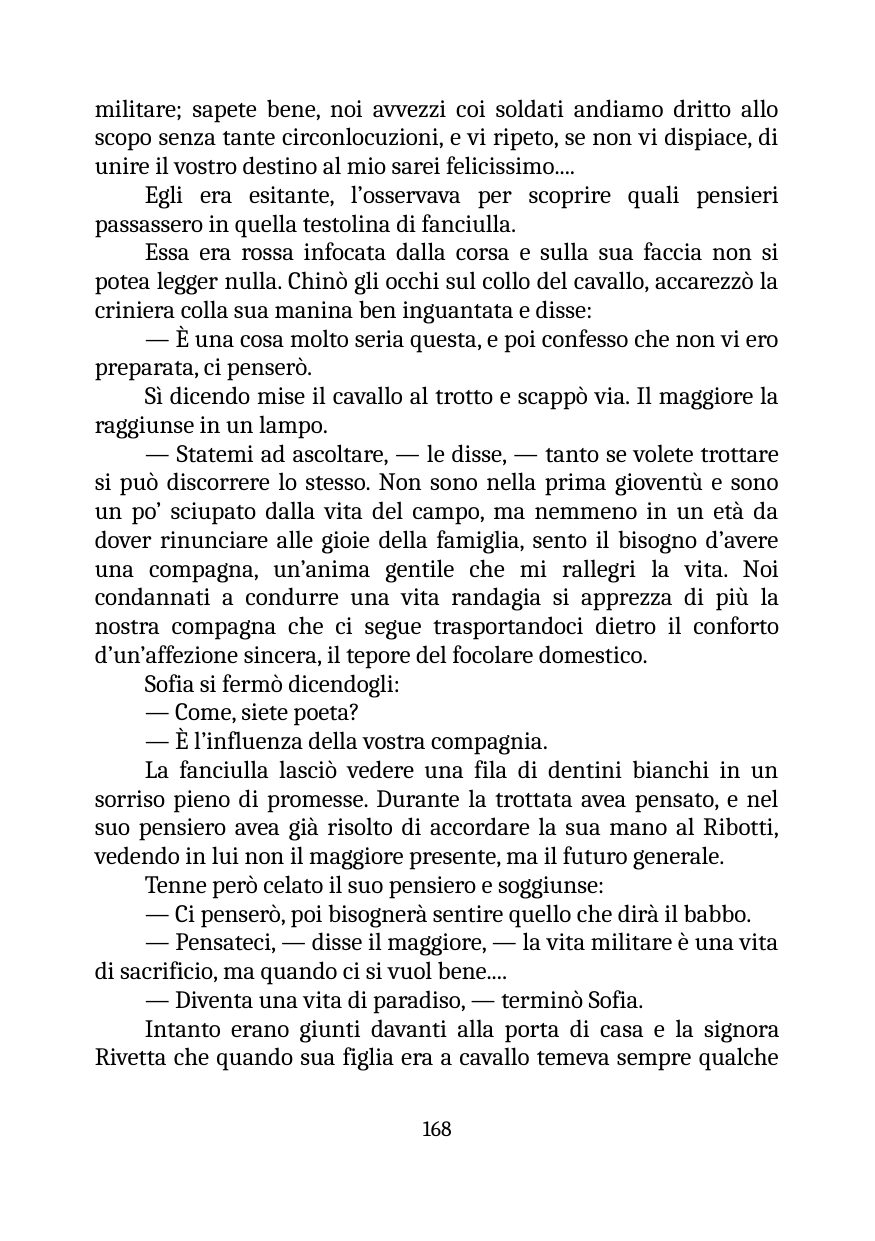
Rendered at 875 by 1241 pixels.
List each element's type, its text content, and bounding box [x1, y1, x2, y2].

text — Ci penserò, poi bisognerà sentire quello che dirà il babbo. [94, 899, 779, 928]
text — È l’influenza della vostra compagnia. [94, 727, 779, 756]
text Egli era esitante, l’osservava per scoprire quali pensieri passassero in quella testolina di fanciulla. [94, 181, 779, 238]
text Sì dicendo mise il cavallo al trotto e scappò via. Il maggiore la raggiunse in un lampo. [94, 382, 779, 439]
text Intanto erano giunti davanti alla porta di casa e la signora Rivetta che quando sua figlia era a cavallo temeva sempre qualche [94, 1014, 779, 1072]
text — Statemi ad ascoltare, — le disse, — tanto se volete trottare si può discorrere lo stesso. Non sono nella prima gioventù e sono un po’ sciupato dalla vita del campo, ma nemmeno in un età da dover rinunciare alle gioie della famiglia, sento il bisogno d’avere una compagna, un’anima gentile che mi rallegri la vita. Noi condannati a condurre una vita randagia si apprezza di più la nostra compagna che ci segue trasportandoci dietro il conforto d’un’affezione sincera, il tepore del focolare domestico. [94, 439, 779, 669]
text Sofia si fermò dicendogli: [94, 669, 779, 698]
text Essa era rossa infocata dalla corsa e sulla sua faccia non si potea legger nulla. Chinò gli occhi sul collo del cavallo, accarezzò la criniera colla sua manina ben inguantata e disse: [94, 238, 779, 324]
text — Diventa una vita di paradiso, — terminò Sofia. [94, 986, 779, 1014]
text Tenne però celato il suo pensiero e soggiunse: [94, 871, 779, 899]
text militare; sapete bene, noi avvezzi coi soldati andiamo dritto allo scopo senza tante circonlocuzioni, e vi ripeto, se non vi dispiace, di unire il vostro destino al mio sarei felicissimo.... [94, 94, 779, 181]
text — È una cosa molto seria questa, e poi confesso che non vi ero preparata, ci penserò. [94, 324, 779, 382]
text — Pensateci, — disse il maggiore, — la vita militare è una vita di sacrificio, ma quando ci si vuol bene.... [94, 928, 779, 986]
text — Come, siete poeta? [94, 698, 779, 727]
text La fanciulla lasciò vedere una fila di dentini bianchi in un sorriso pieno di promesse. Durante la trottata avea pensato, e nel suo pensiero avea già risolto di accordare la sua mano al Ribotti, vedendo in lui non il maggiore presente, ma il futuro generale. [94, 756, 779, 871]
